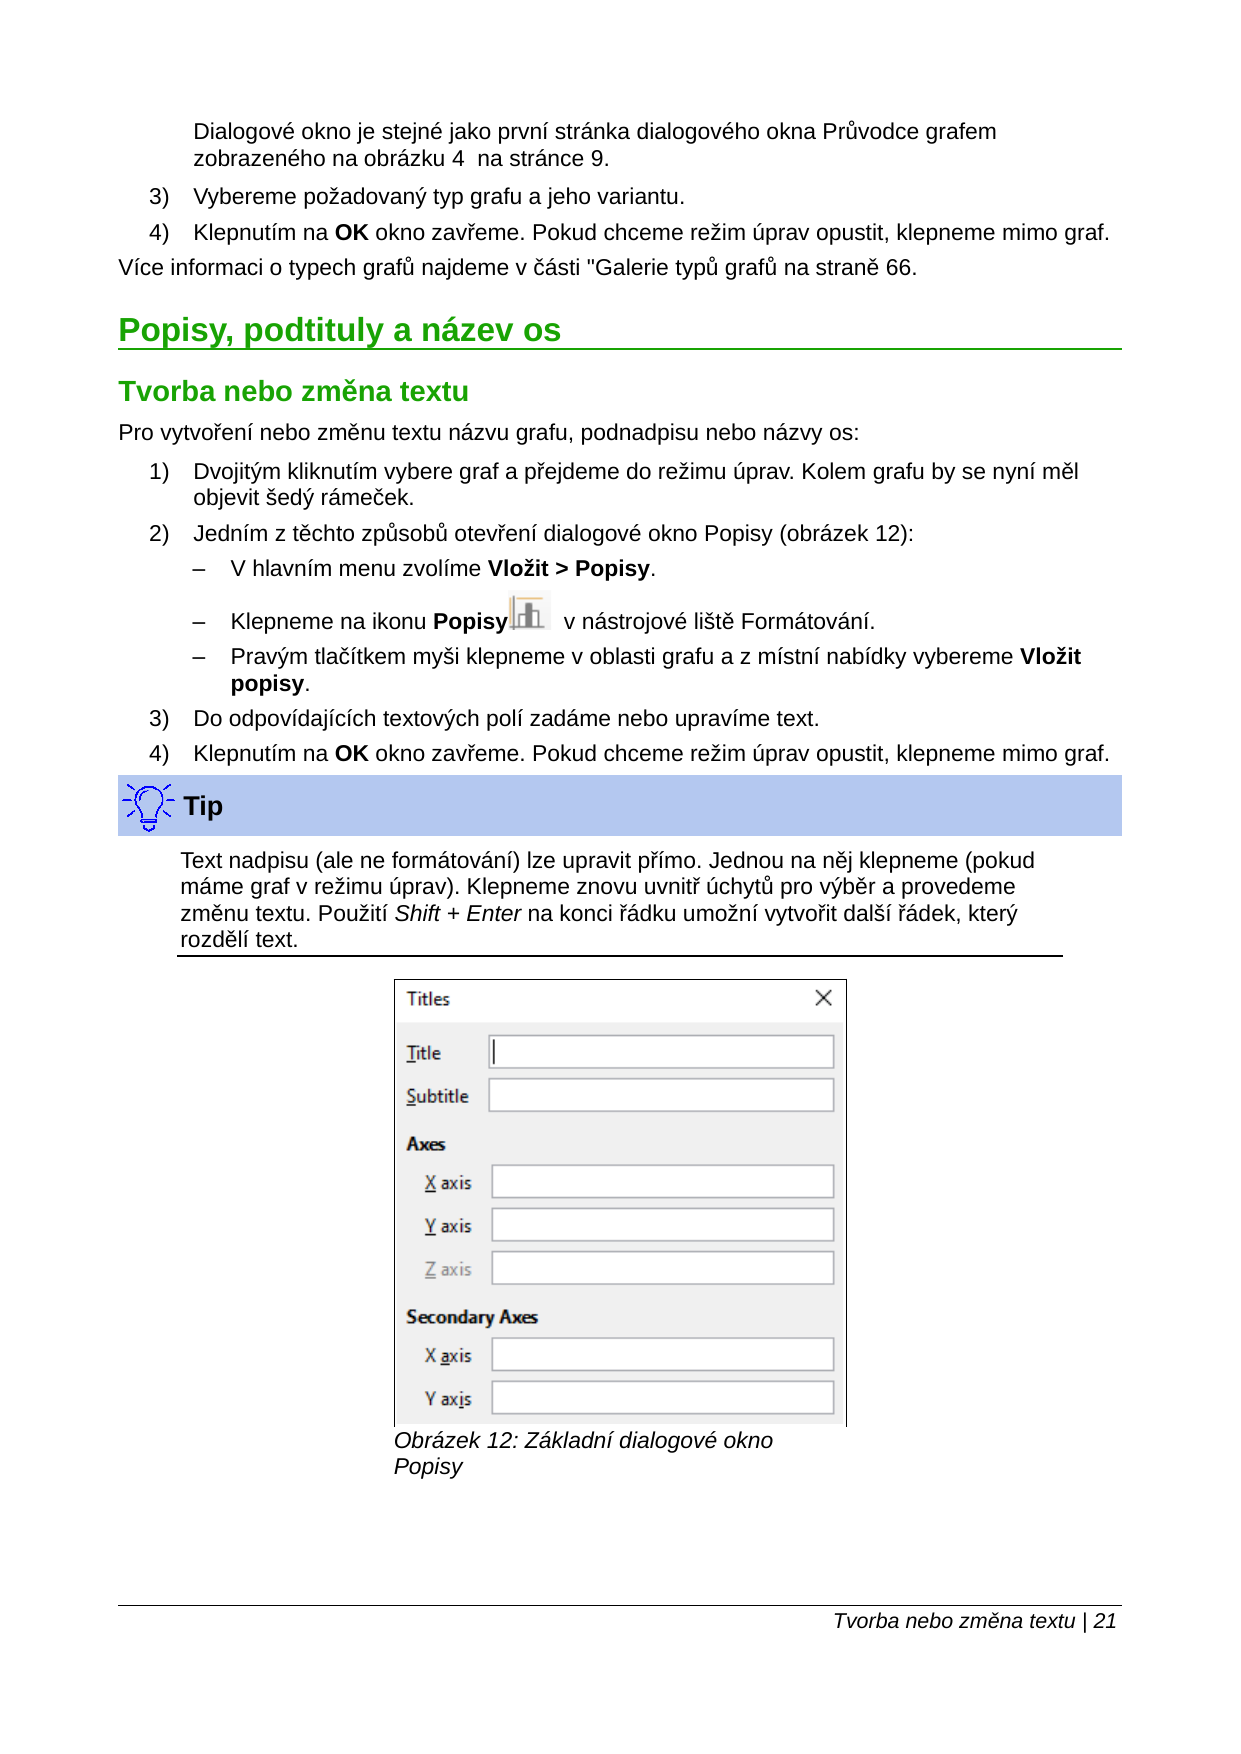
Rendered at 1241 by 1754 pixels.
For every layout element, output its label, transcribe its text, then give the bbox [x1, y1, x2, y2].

text Dialogové okno je stejné jako první stránka dialogového okna Průvodce grafem zobrazeného na obrázku 4 na stránce 8. [193, 118, 1122, 171]
subtitle Tvorba nebo změna textu [118, 374, 1122, 407]
text Více informaci o typech grafů najdeme v části "Galerie typů grafů na straně 63. [118, 254, 1122, 280]
text Text nadpisu (ale ne formátování) lze upravit přímo. Jednou na něj klepneme (pokud máme graf v režimu úprav). Klepneme znovu uvnitř úchytů pro výběr a provedeme změnu textu. Použití Shift + Enter na konci řádku umožní vytvořit další řádek, který rozdělí text. [177, 844, 1063, 955]
picture [508, 590, 552, 630]
picture [119, 776, 179, 836]
text Pro vytvoření nebo změnu textu názvu grafu, podnadpisu nebo názvy os: [118, 419, 1122, 445]
list Vybereme požadovaný typ grafu a jeho variantu. [169, 183, 1122, 210]
text Obrázek 12: Základní dialogové okno Popisy [393, 1424, 847, 1479]
list Klepnutím na OK okno zavřeme. Pokud chceme režim úprav opustit, klepneme mimo graf. [169, 218, 1122, 245]
list Do odpovídajících textových polí zadáme nebo upravíme text. [169, 705, 1122, 731]
subtitle Tip [118, 787, 1122, 828]
list Pravým tlačítkem myši klepneme v oblasti grafu a z místní nabídky vybereme Vložit popisy. [192, 643, 1122, 696]
list Dvojitým kliknutím vybere graf a přejdeme do režimu úprav. Kolem grafu by se nyní měl objevit šedý rámeček. [169, 458, 1122, 511]
list Jedním z těchto způsobů otevření dialogové okno Popisy (obrázek 12): [169, 519, 1122, 546]
list Klepnutím na OK okno zavřeme. Pokud chceme režim úprav opustit, klepneme mimo graf. [169, 740, 1122, 766]
subtitle Popisy, podtituly a název os [118, 309, 1122, 348]
picture [396, 981, 844, 1424]
list Klepneme na ikonu Popisy v nástrojové liště Formátování. [192, 605, 1122, 634]
list V hlavním menu zvolíme Vložit > Popisy. [192, 555, 1122, 581]
